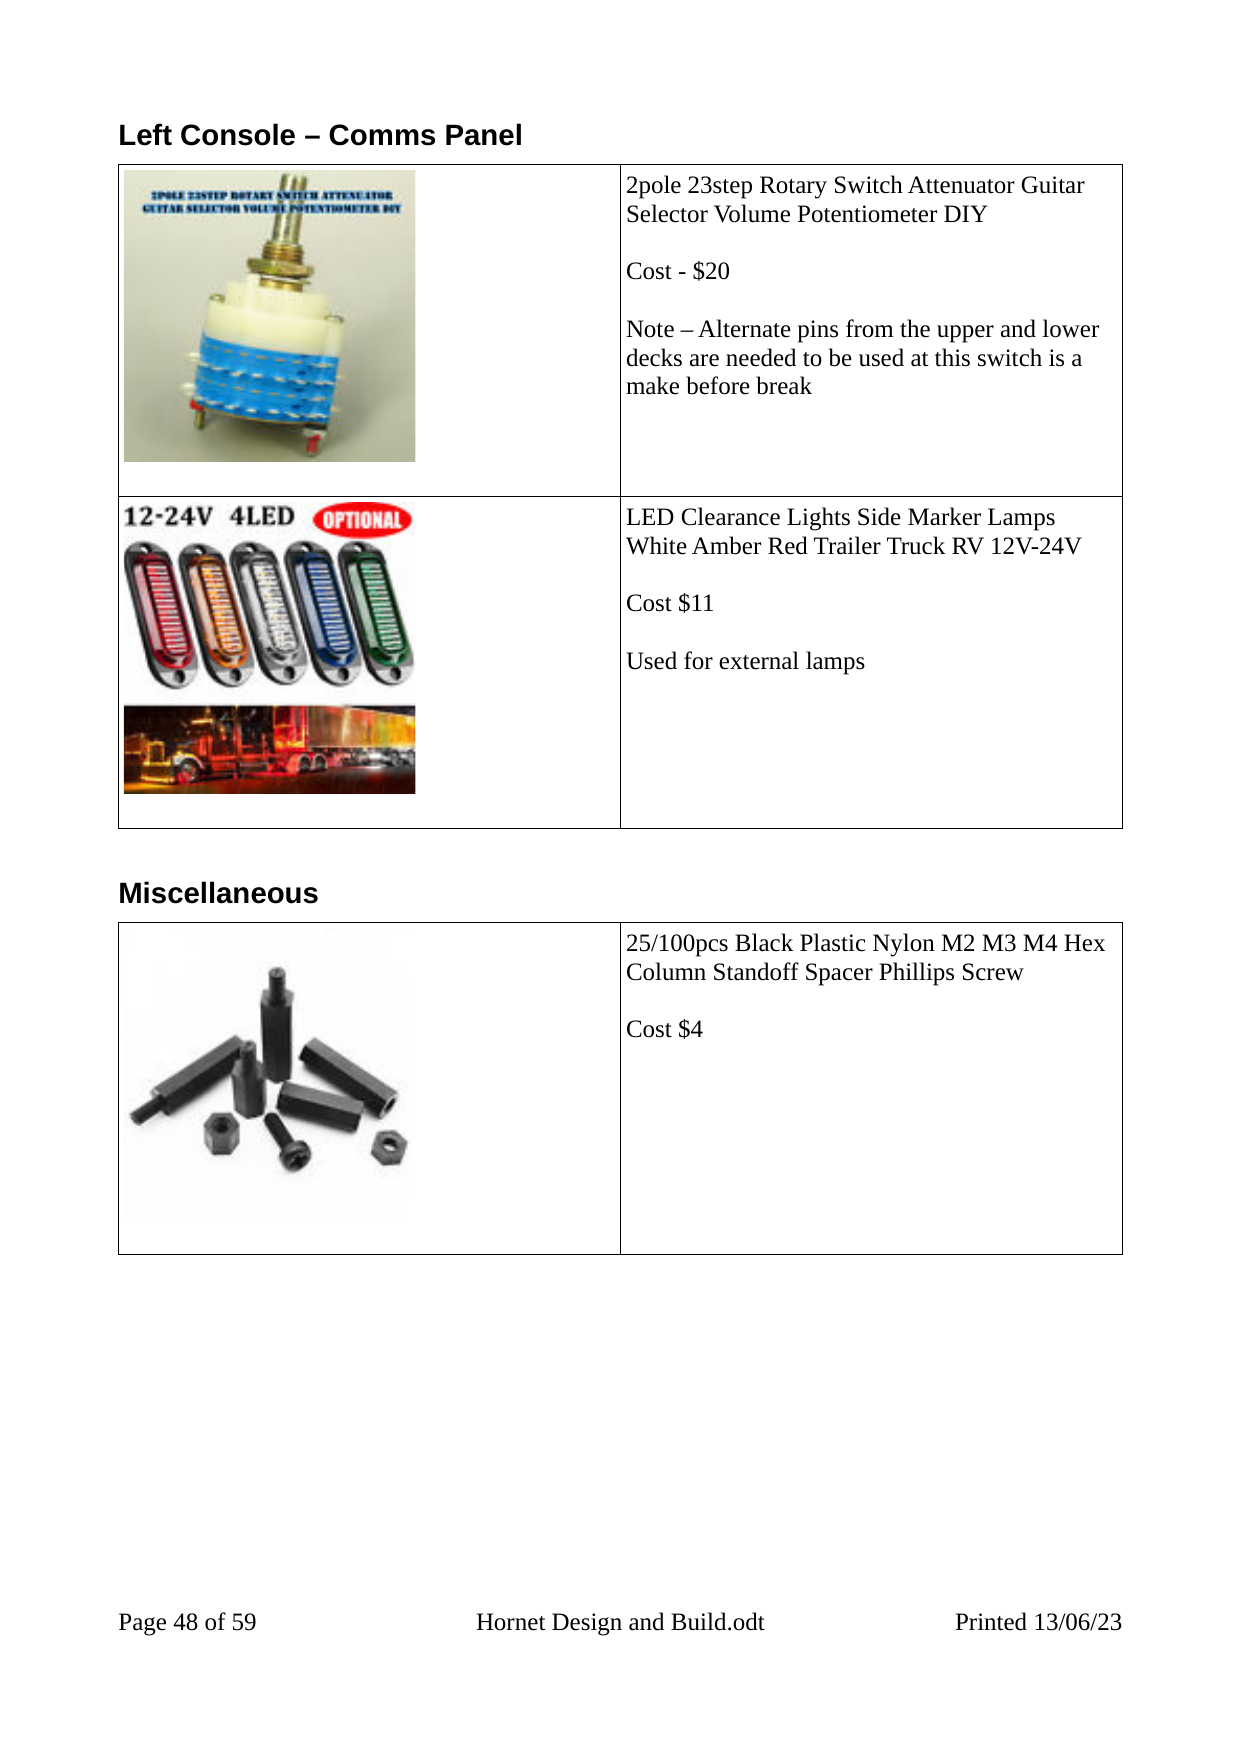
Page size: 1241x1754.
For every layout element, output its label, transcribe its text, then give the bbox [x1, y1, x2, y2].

table_header 25/100pcs Black Plastic Nylon M2 M3 M4 Hex Column Standoff Spacer Phillips Screw Cost $4 [621, 923, 1122, 1254]
table_cell [119, 497, 620, 828]
picture [123, 170, 416, 462]
picture [123, 928, 416, 1220]
subtitle Left Console – Comms Panel [118, 118, 1122, 152]
table_cell LED Clearance Lights Side Marker Lamps White Amber Red Trailer Truck RV 12V-24V Cost $11 Used for external lamps [621, 497, 1122, 828]
picture [123, 502, 416, 794]
table_header [119, 923, 620, 1254]
subtitle Miscellaneous [118, 876, 1122, 910]
table_header 2pole 23step Rotary Switch Attenuator Guitar Selector Volume Potentiometer DIY Cost - $20 Note – Alternate pins from the upper and lower decks are needed to be used at this switch is a make before break [621, 165, 1122, 496]
table_header [119, 165, 620, 496]
